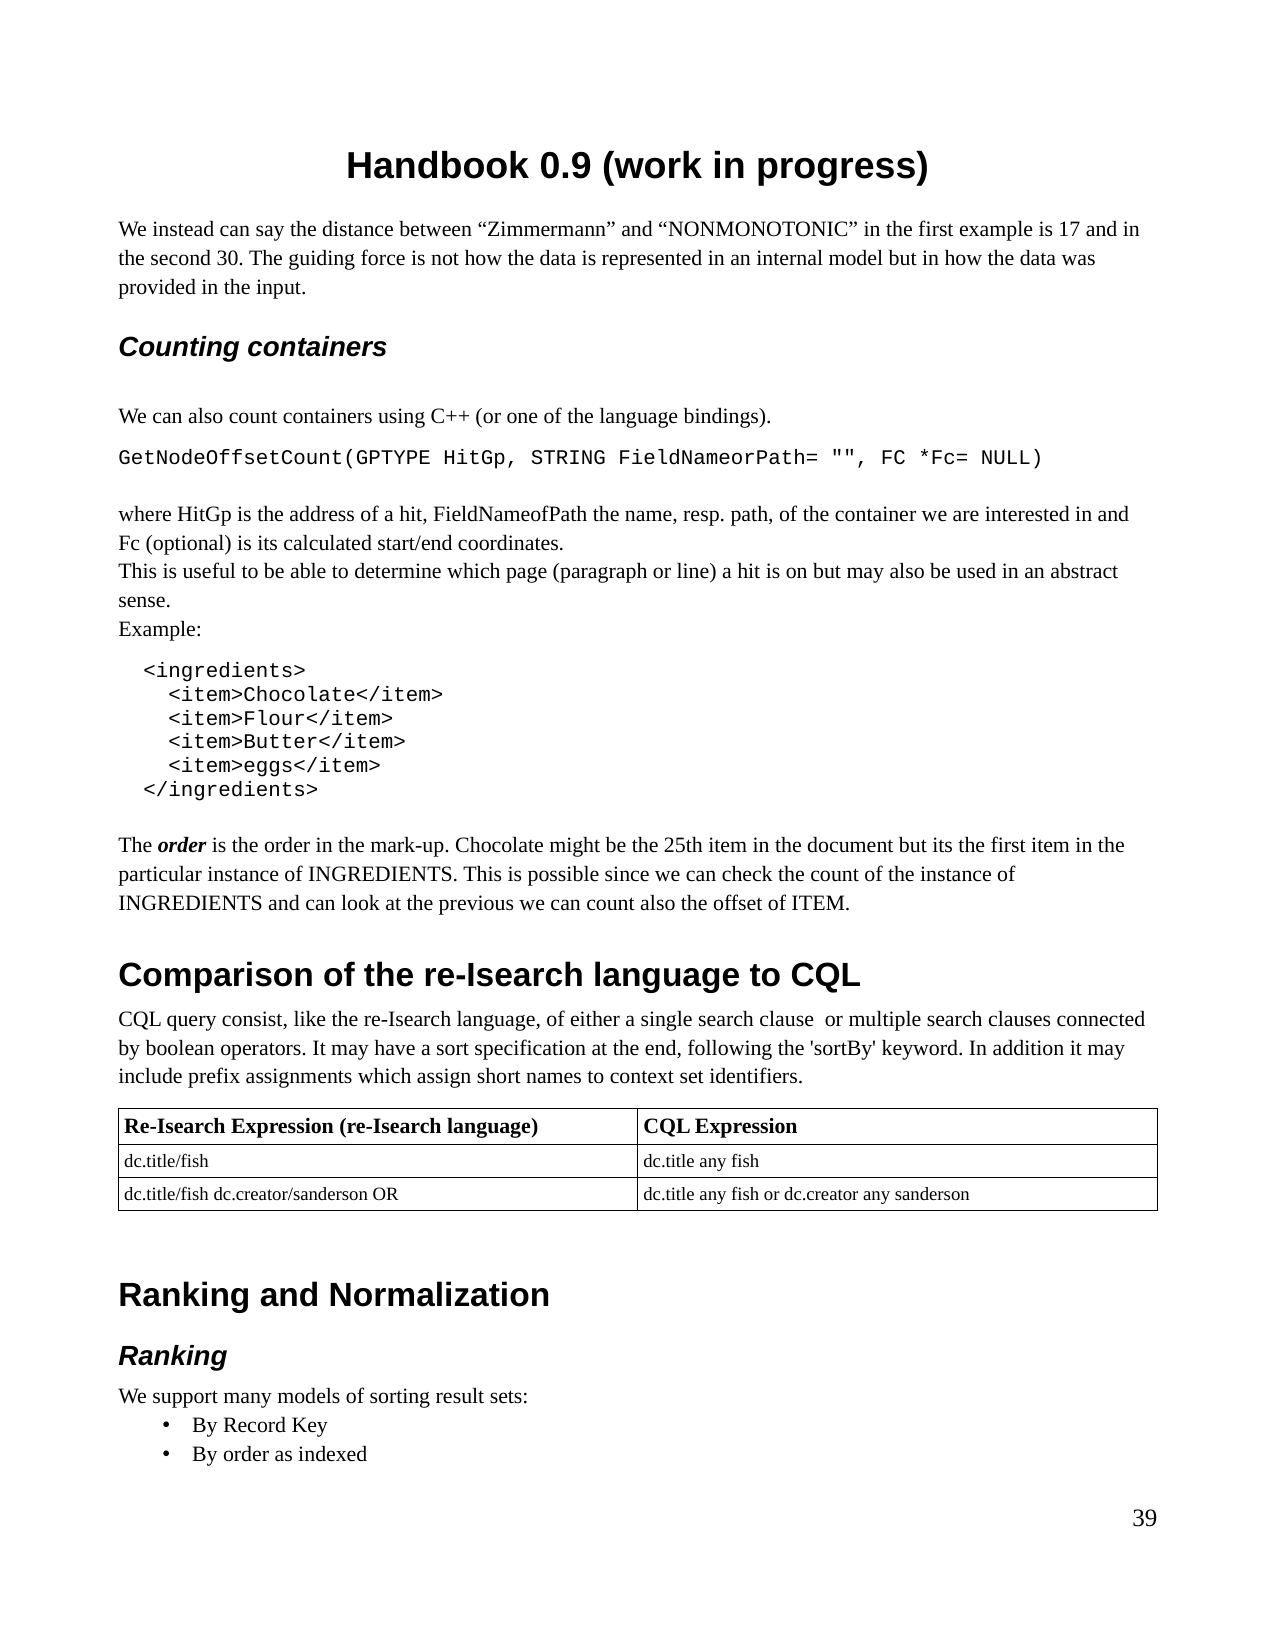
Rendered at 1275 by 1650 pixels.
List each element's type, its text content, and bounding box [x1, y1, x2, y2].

text <item>Butter</item> [118, 731, 1157, 755]
table_header CQL Expression [638, 1109, 1157, 1144]
text We support many models of sorting result sets: [118, 1383, 1157, 1408]
text <item>Flour</item> [118, 708, 1157, 731]
text CQL query consist, like the re-Isearch language, of either a single search clause or multiple search clauses connected by boolean operators. It may have a sort specification at the end, following the 'sortBy' keyword. In addition it may include prefix assignments which assign short names to context set identifiers. [118, 1006, 1157, 1089]
text </ingredients> [118, 778, 1157, 802]
subtitle Counting containers [118, 330, 1157, 362]
text The order is the order in the mark-up. Chocolate might be the 25th item in the document but its the first item in the particular instance of INGREDIENTS. This is possible since we can check the count of the instance of INGREDIENTS and can look at the previous we can count also the offset of ITEM. [118, 832, 1157, 915]
text <item>eggs</item> [118, 755, 1157, 778]
subtitle Ranking [118, 1339, 1157, 1371]
text GetNodeOffsetCount(GPTYPE HitGp, STRING FieldNameorPath= "", FC *Fc= NULL) [118, 447, 1157, 471]
table_header Re-Isearch Expression (re-Isearch language) [119, 1109, 637, 1144]
table_cell dc.title any fish [638, 1145, 1157, 1177]
text <ingredients> [118, 660, 1157, 684]
text <item>Chocolate</item> [118, 684, 1157, 708]
subtitle Ranking and Normalization [118, 1275, 1157, 1314]
table_cell dc.title/fish [119, 1145, 637, 1177]
text We instead can say the distance between “Zimmermann” and “NONMONOTONIC” in the first example is 17 and in the second 30. The guiding force is not how the data is represented in an internal model but in how the data was provided in the input. [118, 216, 1157, 299]
list By Record Key [162, 1412, 1157, 1437]
text Example: [118, 616, 1157, 642]
subtitle Comparison of the re-Isearch language to CQL [118, 954, 1157, 993]
table_cell dc.title any fish or dc.creator any sanderson [638, 1178, 1157, 1210]
list By order as indexed [162, 1441, 1157, 1466]
text This is useful to be able to determine which page (paragraph or line) a hit is on but may also be used in an abstract sense. [118, 558, 1157, 613]
text We can also count containers using C++ (or one of the language bindings). [118, 374, 1157, 429]
table_cell dc.title/fish dc.creator/sanderson OR [119, 1178, 637, 1210]
text where HitGp is the address of a hit, FieldNameofPath the name, resp. path, of the container we are interested in and Fc (optional) is its calculated start/end coordinates. [118, 501, 1157, 555]
